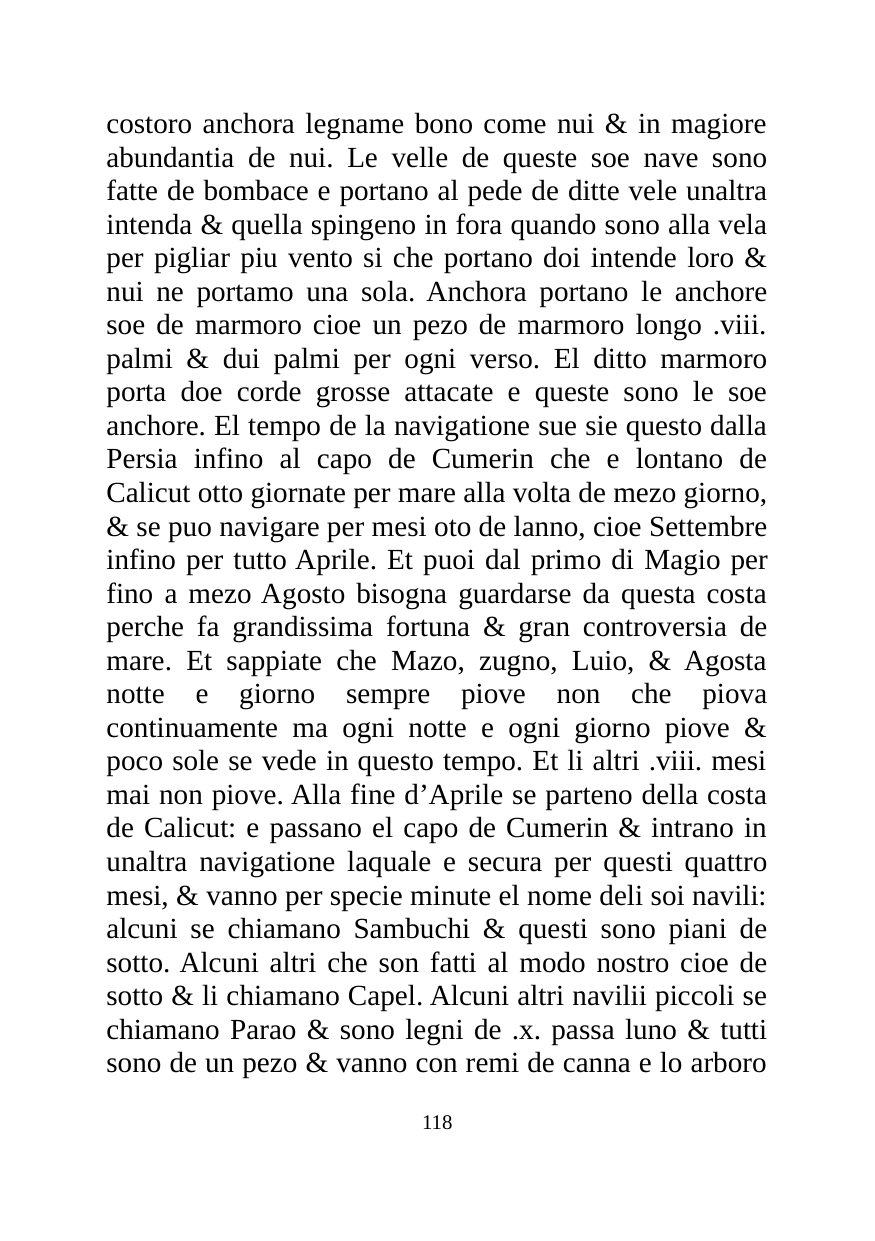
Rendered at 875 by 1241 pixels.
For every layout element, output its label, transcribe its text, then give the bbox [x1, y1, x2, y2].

text costoro anchora legname bono come nui & in magiore abundantia de nui. Le velle de queste soe nave sono fatte de bombace e portano al pede de ditte vele unaltra intenda & quella spingeno in fora quando sono alla vela per pigliar piu vento si che portano doi intende loro & nui ne portamo una sola. Anchora portano le anchore soe de marmoro cioe un pezo de marmoro longo .viii. palmi & dui palmi per ogni verso. El ditto marmoro porta doe corde grosse attacate e queste sono le soe anchore. El tempo de la navigatione sue sie questo dalla Persia infino al capo de Cumerin che e lontano de Calicut otto giornate per mare alla volta de mezo giorno, & se puo navigare per mesi oto de lanno, cioe Settembre infino per tutto Aprile. Et puoi dal primo di Magio per fino a mezo Agosto bisogna guardarse da questa costa perche fa grandissima fortuna & gran controversia de mare. Et sappiate che Mazo, zugno, Luio, & Agosta notte e giorno sempre piove non che piova continuamente ma ogni notte e ogni giorno piove & poco sole se vede in questo tempo. Et li altri .viii. mesi mai non piove. Alla fine d’Aprile se parteno della costa de Calicut: e passano el capo de Cumerin & intrano in unaltra navigatione laquale e secura per questi quattro mesi, & vanno per specie minute el nome deli soi navili: alcuni se chiamano Sambuchi & questi sono piani de sotto. Alcuni altri che son fatti al modo nostro cioe de sotto & li chiamano Capel. Alcuni altri navilii piccoli se chiamano Parao & sono legni de .x. passa luno & tutti sono de un pezo & vanno con remi de canna e lo arboro [106, 106, 768, 1079]
